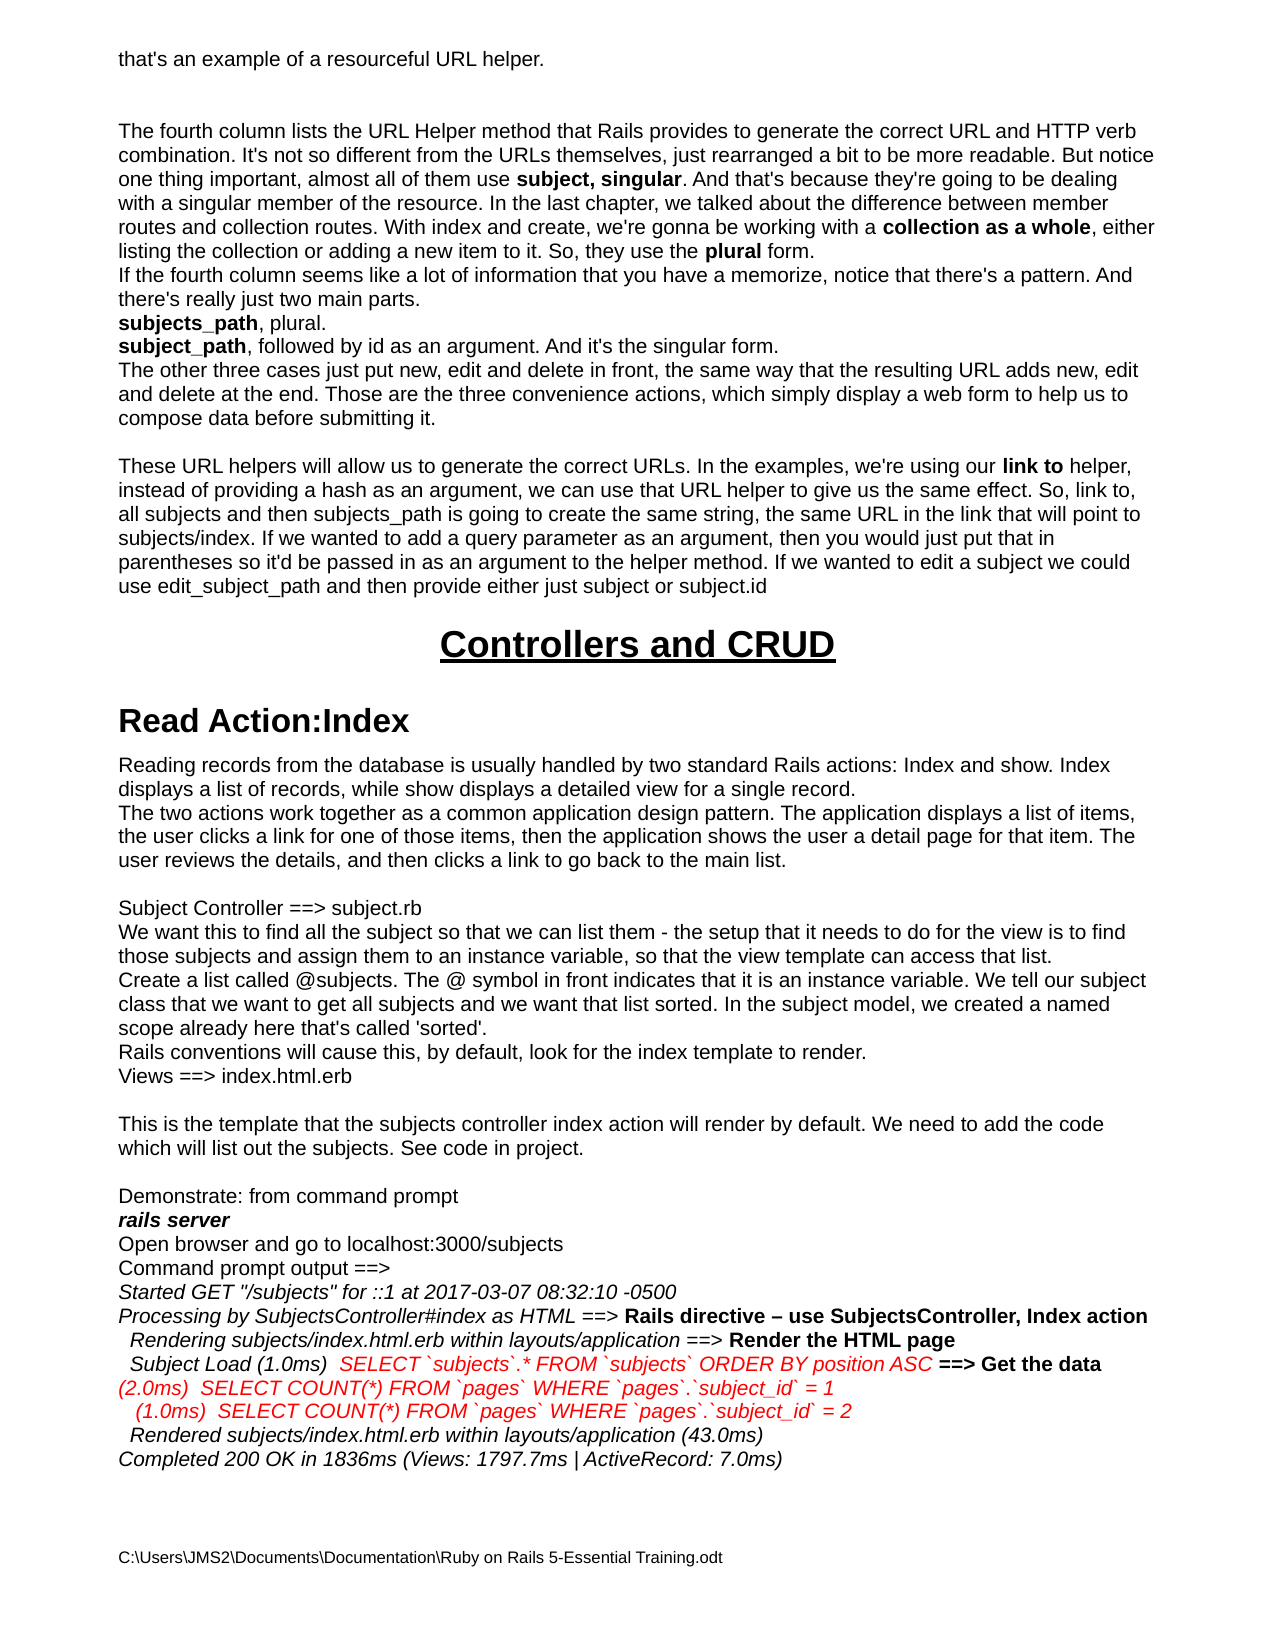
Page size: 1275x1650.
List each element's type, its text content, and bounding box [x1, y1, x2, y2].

text The fourth column lists the URL Helper method that Rails provides to generate the correct URL and HTTP verb combination. It's not so different from the URLs themselves, just rearranged a bit to be more readable. But notice one thing important, almost all of them use subject, singular. And that's because they're going to be dealing with a singular member of the resource. In the last chapter, we talked about the difference between member routes and collection routes. With index and create, we're gonna be working with a collection as a whole, either listing the collection or adding a new item to it. So, they use the plural form. [118, 119, 1157, 262]
text These URL helpers will allow us to generate the correct URLs. In the examples, we're using our link to helper, instead of providing a hash as an argument, we can use that URL helper to give us the same effect. So, link to, all subjects and then subjects_path is going to create the same string, the same URL in the link that will point to subjects/index. If we wanted to add a query parameter as an argument, then you would just put that in parentheses so it'd be passed in as an argument to the helper method. If we wanted to edit a subject we could use edit_subject_path and then provide either just subject or subject.id [118, 454, 1157, 598]
text Reading records from the database is usually handled by two standard Rails actions: Index and show. Index displays a list of records, while show displays a detailed view for a single record. [118, 752, 1157, 800]
text Subject Controller ==> subject.rb [118, 896, 1157, 920]
text that's an example of a resourceful URL helper. [118, 47, 1157, 71]
text Completed 200 OK in 1836ms (Views: 1797.7ms | ActiveRecord: 7.0ms) [118, 1447, 1157, 1471]
text Rails conventions will cause this, by default, look for the index template to render. [118, 1040, 1157, 1064]
subtitle Read Action:Index [118, 701, 1157, 740]
text Rendering subjects/index.html.erb within layouts/application ==> Render the HTML page [118, 1327, 1157, 1351]
text We want this to find all the subject so that we can list them - the setup that it needs to do for the view is to find those subjects and assign them to an instance variable, so that the view template can access that list. [118, 920, 1157, 968]
subtitle Controllers and CRUD [118, 622, 1157, 665]
text Subject Load (1.0ms) SELECT `subjects`.* FROM `subjects` ORDER BY position ASC ==> Get the data (2.0ms) SELECT COUNT(*) FROM `pages` WHERE `pages`.`subject_id` = 1 [118, 1351, 1157, 1399]
text Demonstrate: from command prompt [118, 1184, 1157, 1208]
text The other three cases just put new, edit and delete in front, the same way that the resulting URL adds new, edit and delete at the end. Those are the three convenience actions, which simply display a web form to help us to compose data before submitting it. [118, 358, 1157, 430]
text This is the template that the subjects controller index action will render by default. We need to add the code which will list out the subjects. See code in project. [118, 1112, 1157, 1160]
text (1.0ms) SELECT COUNT(*) FROM `pages` WHERE `pages`.`subject_id` = 2 [118, 1399, 1157, 1423]
text Views ==> index.html.erb [118, 1064, 1157, 1088]
text Command prompt output ==> [118, 1256, 1157, 1279]
text Open browser and go to localhost:3000/subjects [118, 1232, 1157, 1256]
text Processing by SubjectsController#index as HTML ==> Rails directive – use SubjectsController, Index action [118, 1303, 1157, 1327]
text subjects_path, plural. [118, 310, 1157, 334]
text Started GET "/subjects" for ::1 at 2017-03-07 08:32:10 -0500 [118, 1279, 1157, 1303]
text If the fourth column seems like a lot of information that you have a memorize, notice that there's a pattern. And there's really just two main parts. [118, 262, 1157, 310]
text Rendered subjects/index.html.erb within layouts/application (43.0ms) [118, 1423, 1157, 1447]
text The two actions work together as a common application design pattern. The application displays a list of items, the user clicks a link for one of those items, then the application shows the user a detail page for that item. The user reviews the details, and then clicks a link to go back to the main list. [118, 800, 1157, 872]
text Create a list called @subjects. The @ symbol in front indicates that it is an instance variable. We tell our subject class that we want to get all subjects and we want that list sorted. In the subject model, we created a named scope already here that's called 'sorted'. [118, 968, 1157, 1040]
text subject_path, followed by id as an argument. And it's the singular form. [118, 334, 1157, 358]
text rails server [118, 1208, 1157, 1232]
